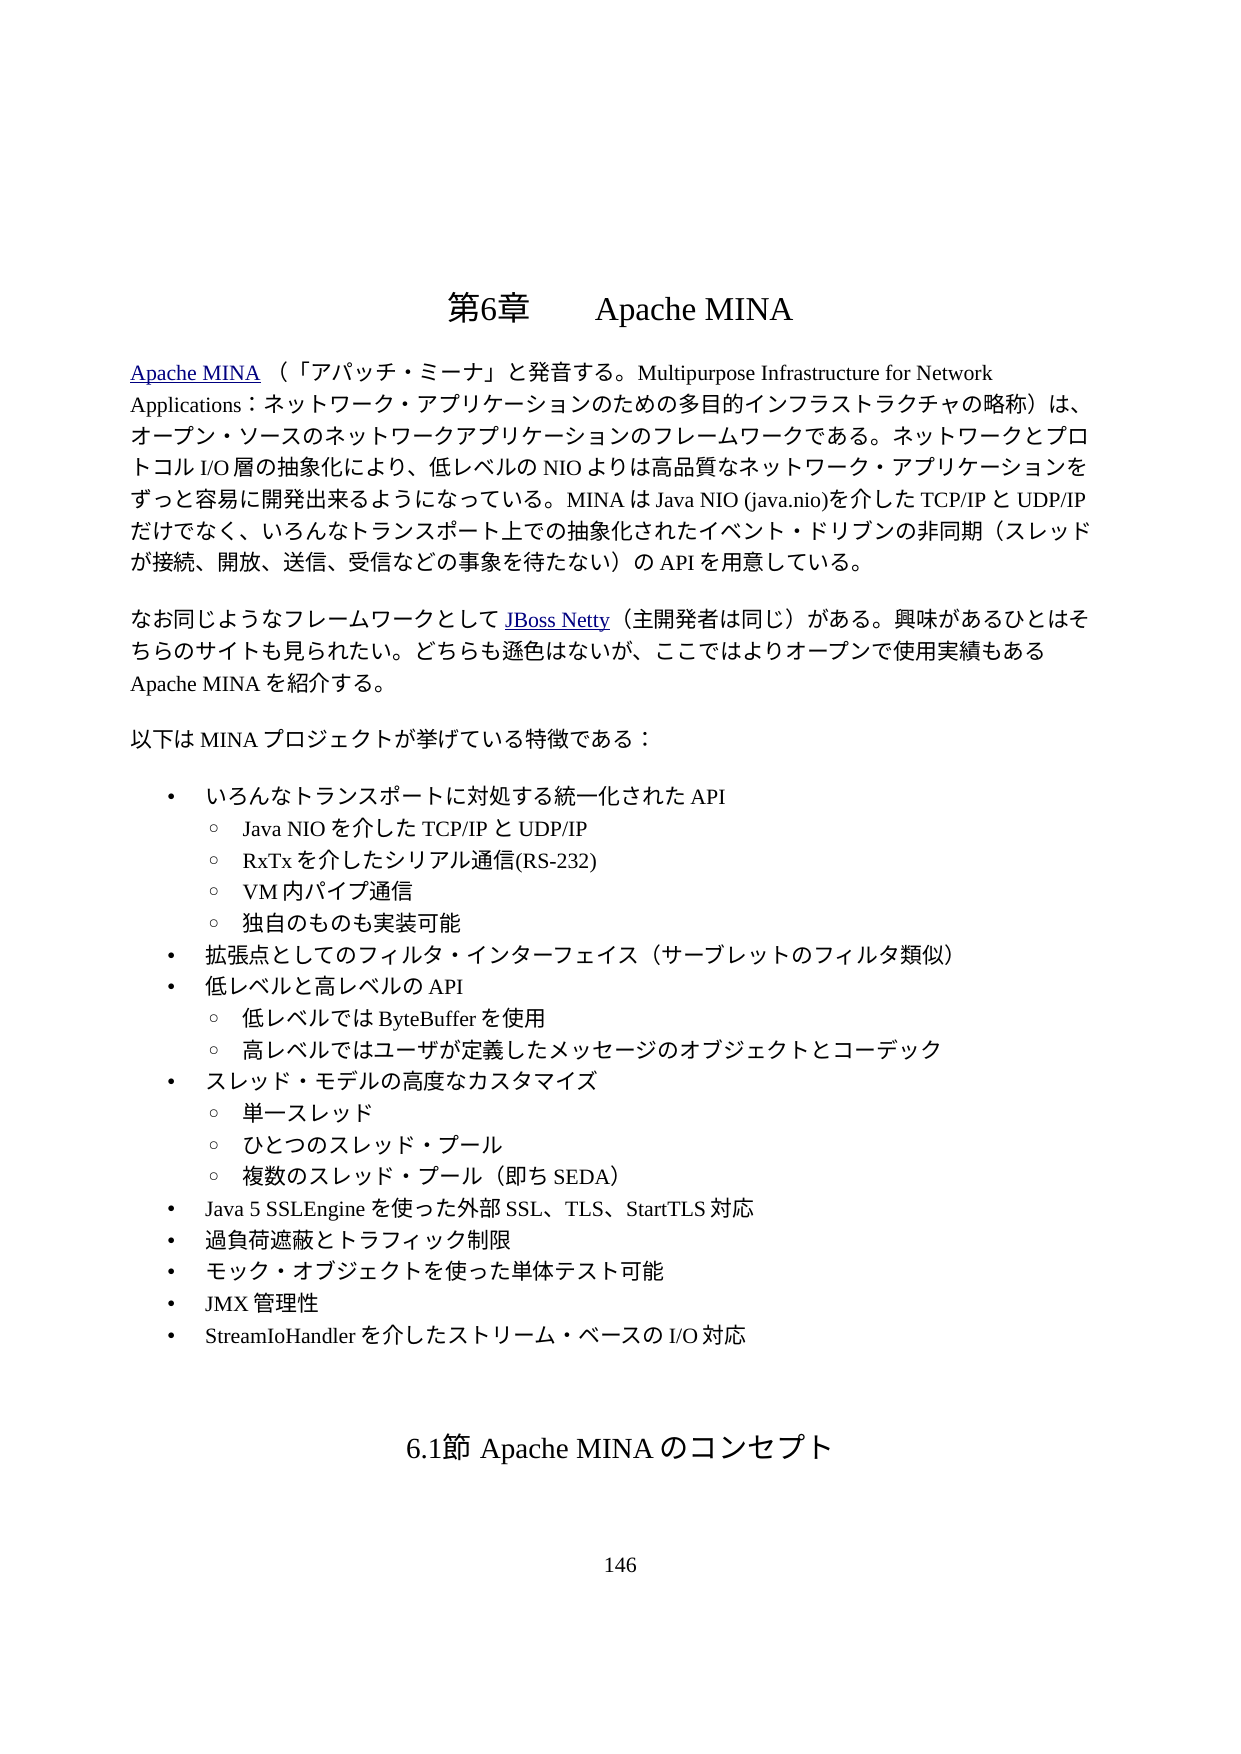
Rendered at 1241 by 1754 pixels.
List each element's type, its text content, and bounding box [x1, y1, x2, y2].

list StreamIoHandlerを介したストリーム・ベースのI/O対応 [167, 1318, 1110, 1349]
list 高レベルではユーザが定義したメッセージのオブジェクトとコーデック [205, 1033, 1110, 1064]
subtitle Apache MINA [130, 282, 1110, 330]
list VM内パイプ通信 [205, 874, 1110, 906]
list 過負荷遮蔽とトラフィック制限 [167, 1223, 1110, 1254]
list 拡張点としてのフィルタ・インターフェイス（サーブレットのフィルタ類似） [167, 938, 1110, 969]
list ひとつのスレッド・プール [205, 1128, 1110, 1159]
list 独自のものも実装可能 [205, 906, 1110, 938]
list Java NIOを介したTCP/IPとUDP/IP [205, 811, 1110, 843]
subtitle Apache MINAのコンセプト [130, 1425, 1110, 1467]
list スレッド・モデルの高度なカスタマイズ [167, 1064, 1110, 1096]
text なお同じようなフレームワークとしてJBoss Netty（主開発者は同じ）がある。興味があるひとはそちらのサイトも見られたい。どちらも遜色はないが、ここではよりオープンで使用実績もあるApache MINAを紹介する。 [130, 602, 1110, 697]
list 単一スレッド [205, 1096, 1110, 1128]
list いろんなトランスポートに対処する統一化されたAPI [167, 779, 1110, 811]
text Apache MINA （「アパッチ・ミーナ」と発音する。Multipurpose Infrastructure for Network Applications：ネットワーク・アプリケーションのための多目的インフラストラクチャの略称）は、オープン・ソースのネットワークアプリケーションのフレームワークである。ネットワークとプロトコルI/O層の抽象化により、低レベルのNIOよりは高品質なネットワーク・アプリケーションをずっと容易に開発出来るようになっている。MINAはJava NIO (java.nio)を介したTCP/IPとUDP/IPだけでなく、いろんなトランスポート上での抽象化されたイベント・ドリブンの非同期（スレッドが接続、開放、送信、受信などの事象を待たない）のAPIを用意している。 [130, 355, 1110, 577]
text 以下はMINAプロジェクトが挙げている特徴である： [130, 722, 1110, 754]
list モック・オブジェクトを使った単体テスト可能 [167, 1254, 1110, 1286]
list JMX管理性 [167, 1286, 1110, 1318]
list Java 5 SSLEngineを使った外部SSL、TLS、StartTLS対応 [167, 1191, 1110, 1223]
list RxTxを介したシリアル通信(RS-232) [205, 843, 1110, 874]
list 複数のスレッド・プール（即ちSEDA） [205, 1159, 1110, 1191]
list 低レベルではByteBufferを使用 [205, 1001, 1110, 1033]
list 低レベルと高レベルのAPI [167, 969, 1110, 1001]
